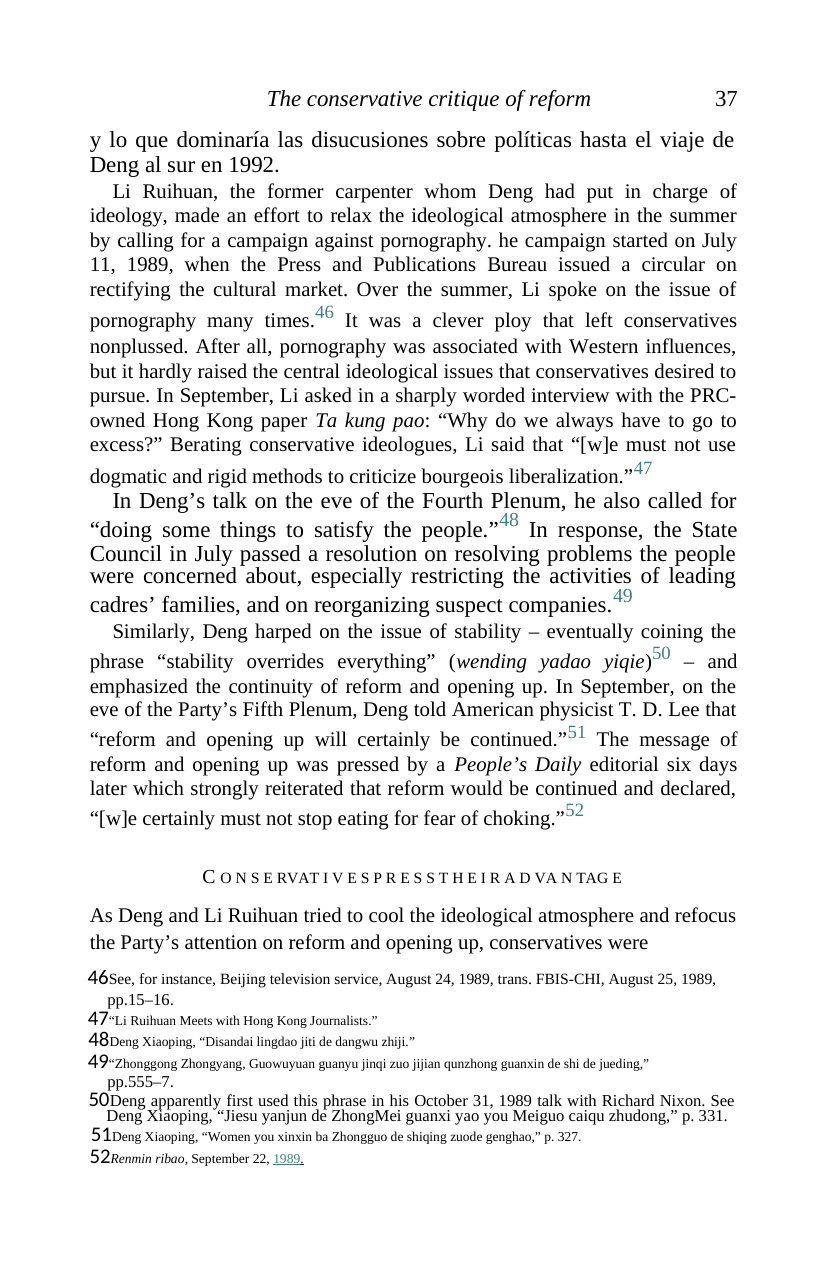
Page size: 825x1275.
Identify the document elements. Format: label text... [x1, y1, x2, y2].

list Deng Xiaoping, “Women you xinxin ba Zhongguo de shiqing zuode genghao,” p. 327. [91, 1125, 737, 1146]
list Renmin ribao, September 22, 1989. [89, 1148, 737, 1167]
list 555–7. [107, 1074, 737, 1091]
text Similarly, Deng harped on the issue of stability – eventually coining the phrase “stability overrides everything” (wending yadao yiqie)50 – and emphasized the continuity of reform and opening up. In September, on the eve of the Party’s Fifth Plenum, Deng told American physicist T. D. Lee that “reform and opening up will certainly be continued.”51 The message of reform and opening up was pressed by a People’s Daily editorial six days later which strongly reiterated that reform would be continued and declared, “[w]e certainly must not stop eating for fear of choking.”52 [89, 620, 737, 831]
text In Deng’s talk on the eve of the Fourth Plenum, he also called for “doing some things to satisfy the people.”48 In response, the State Council in July passed a resolution on resolving problems the people were concerned about, especially restricting the activities of leading cadres’ families, and on reorganizing suspect companies.49 [89, 491, 737, 619]
text Li Ruihuan, the former carpenter whom Deng had put in charge of ideology, made an effort to relax the ideological atmosphere in the summer by calling for a campaign against pornography. he campaign started on July 11, 1989, when the Press and Publications Bureau issued a circular on rectifying the cultural market. Over the summer, Li spoke on the issue of pornography many times.46 It was a clever ploy that left conservatives nonplussed. After all, pornography was associated with Western influences, but it hardly raised the central ideological issues that conservatives desired to pursue. In September, Li asked in a sharply worded interview with the PRC-owned Hong Kong paper Ta kung pao: “Why do we always have to go to excess?” Berating conservative ideologues, Li said that “[w]e must not use dogmatic and rigid methods to criticize bourgeois liberalization.”47 [89, 179, 737, 489]
list 15–16. [107, 992, 737, 1008]
text y lo que dominaría las disucusiones sobre políticas hasta el viaje de Deng al sur en 1992. [89, 127, 735, 178]
list Deng Xiaoping, “Disandai lingdao jiti de dangwu zhiji.” [88, 1031, 737, 1051]
text C O N S E RVAT I V E S P R E S S T H E I R A D VA N TAG E [202, 865, 737, 888]
list See, for instance, Beijing television service, August 24, 1989, trans. FBIS-CHI, August 25, 1989, [87, 965, 737, 990]
list Deng apparently first used this phrase in his October 31, 1989 talk with Richard Nixon. See Deng Xiaoping, “Jiesu yanjun de ZhongMei guanxi yao you Meiguo caiqu zhudong,” p. 331. [88, 1091, 735, 1125]
list “Li Ruihuan Meets with Hong Kong Journalists.” [88, 1008, 737, 1029]
text As Deng and Li Ruihuan tried to cool the ideological atmosphere and refocus the Party’s attention on reform and opening up, conservatives were [89, 903, 737, 954]
table_header The conservative critique of reform [267, 83, 637, 111]
list “Zhonggong Zhongyang, Guowuyuan guanyu jinqi zuo jijian qunzhong guanxin de shi de jueding,” [88, 1053, 737, 1072]
table_header 37 [638, 83, 737, 111]
